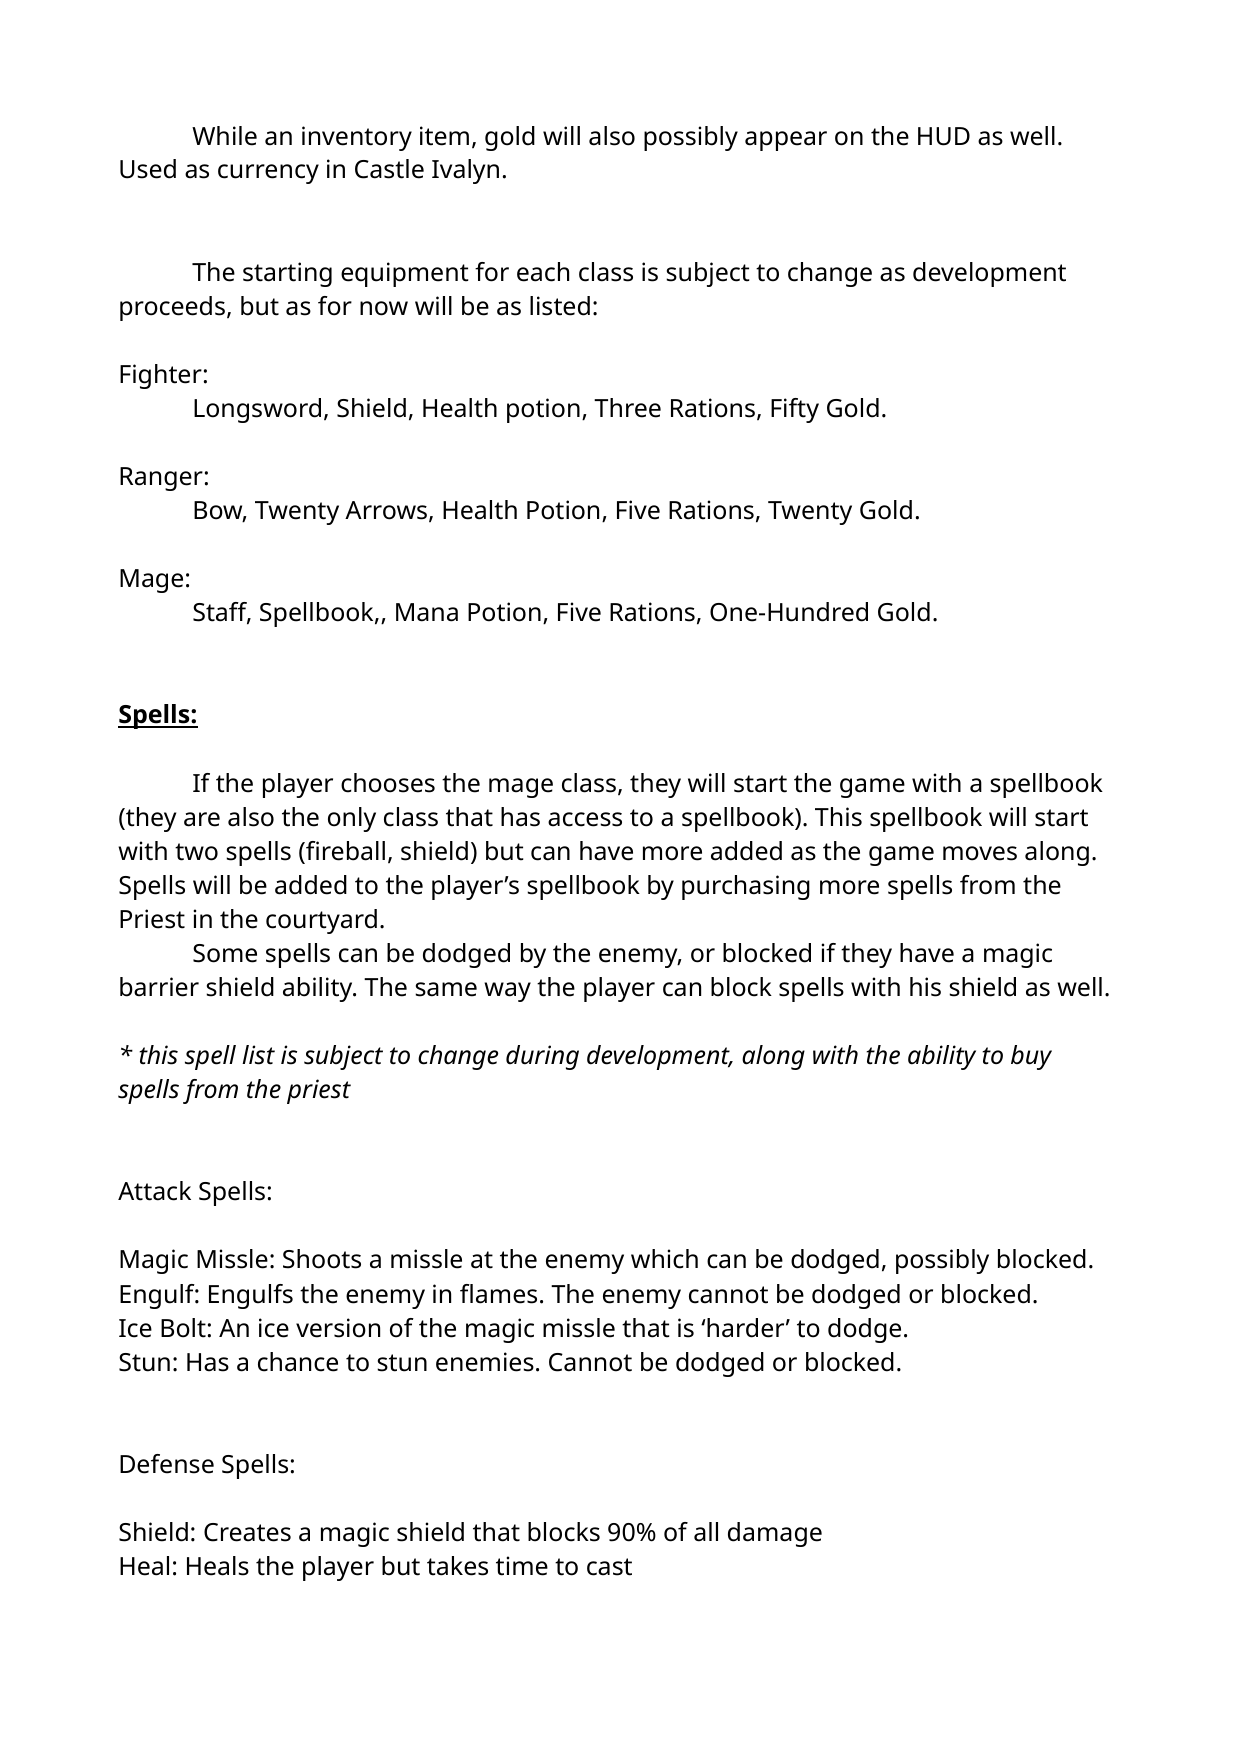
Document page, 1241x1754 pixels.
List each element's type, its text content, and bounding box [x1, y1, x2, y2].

text If the player chooses the mage class, they will start the game with a spellbook (they are also the only class that has access to a spellbook). This spellbook will start with two spells (fireball, shield) but can have more added as the game moves along. Spells will be added to the player’s spellbook by purchasing more spells from the Priest in the courtyard. [118, 765, 1122, 936]
text Bow, Twenty Arrows, Health Potion, Five Rations, Twenty Gold. [118, 493, 1122, 527]
text Longsword, Shield, Health potion, Three Rations, Fifty Gold. [118, 391, 1122, 425]
text Staff, Spellbook,, Mana Potion, Five Rations, One-Hundred Gold. [118, 595, 1122, 629]
text Spells: [118, 697, 1122, 731]
text Engulf: Engulfs the enemy in flames. The enemy cannot be dodged or blocked. [118, 1276, 1122, 1310]
text Defense Spells: [118, 1447, 1122, 1481]
text Magic Missle: Shoots a missle at the enemy which can be dodged, possibly blocked. [118, 1242, 1122, 1276]
text Ice Bolt: An ice version of the magic missle that is ‘harder’ to dodge. [118, 1310, 1122, 1344]
text Attack Spells: [118, 1174, 1122, 1208]
text While an inventory item, gold will also possibly appear on the HUD as well. Used as currency in Castle Ivalyn. [118, 118, 1122, 186]
text Heal: Heals the player but takes time to cast [118, 1549, 1122, 1583]
text Mage: [118, 561, 1122, 595]
text Fighter: [118, 357, 1122, 391]
text Ranger: [118, 459, 1122, 493]
text * this spell list is subject to change during development, along with the ability to buy spells from the priest [118, 1038, 1122, 1106]
text Some spells can be dodged by the enemy, or blocked if they have a magic barrier shield ability. The same way the player can block spells with his shield as well. [118, 936, 1122, 1004]
text Stun: Has a chance to stun enemies. Cannot be dodged or blocked. [118, 1344, 1122, 1378]
text Shield: Creates a magic shield that blocks 90% of all damage [118, 1515, 1122, 1549]
text The starting equipment for each class is subject to change as development proceeds, but as for now will be as listed: [118, 254, 1122, 322]
